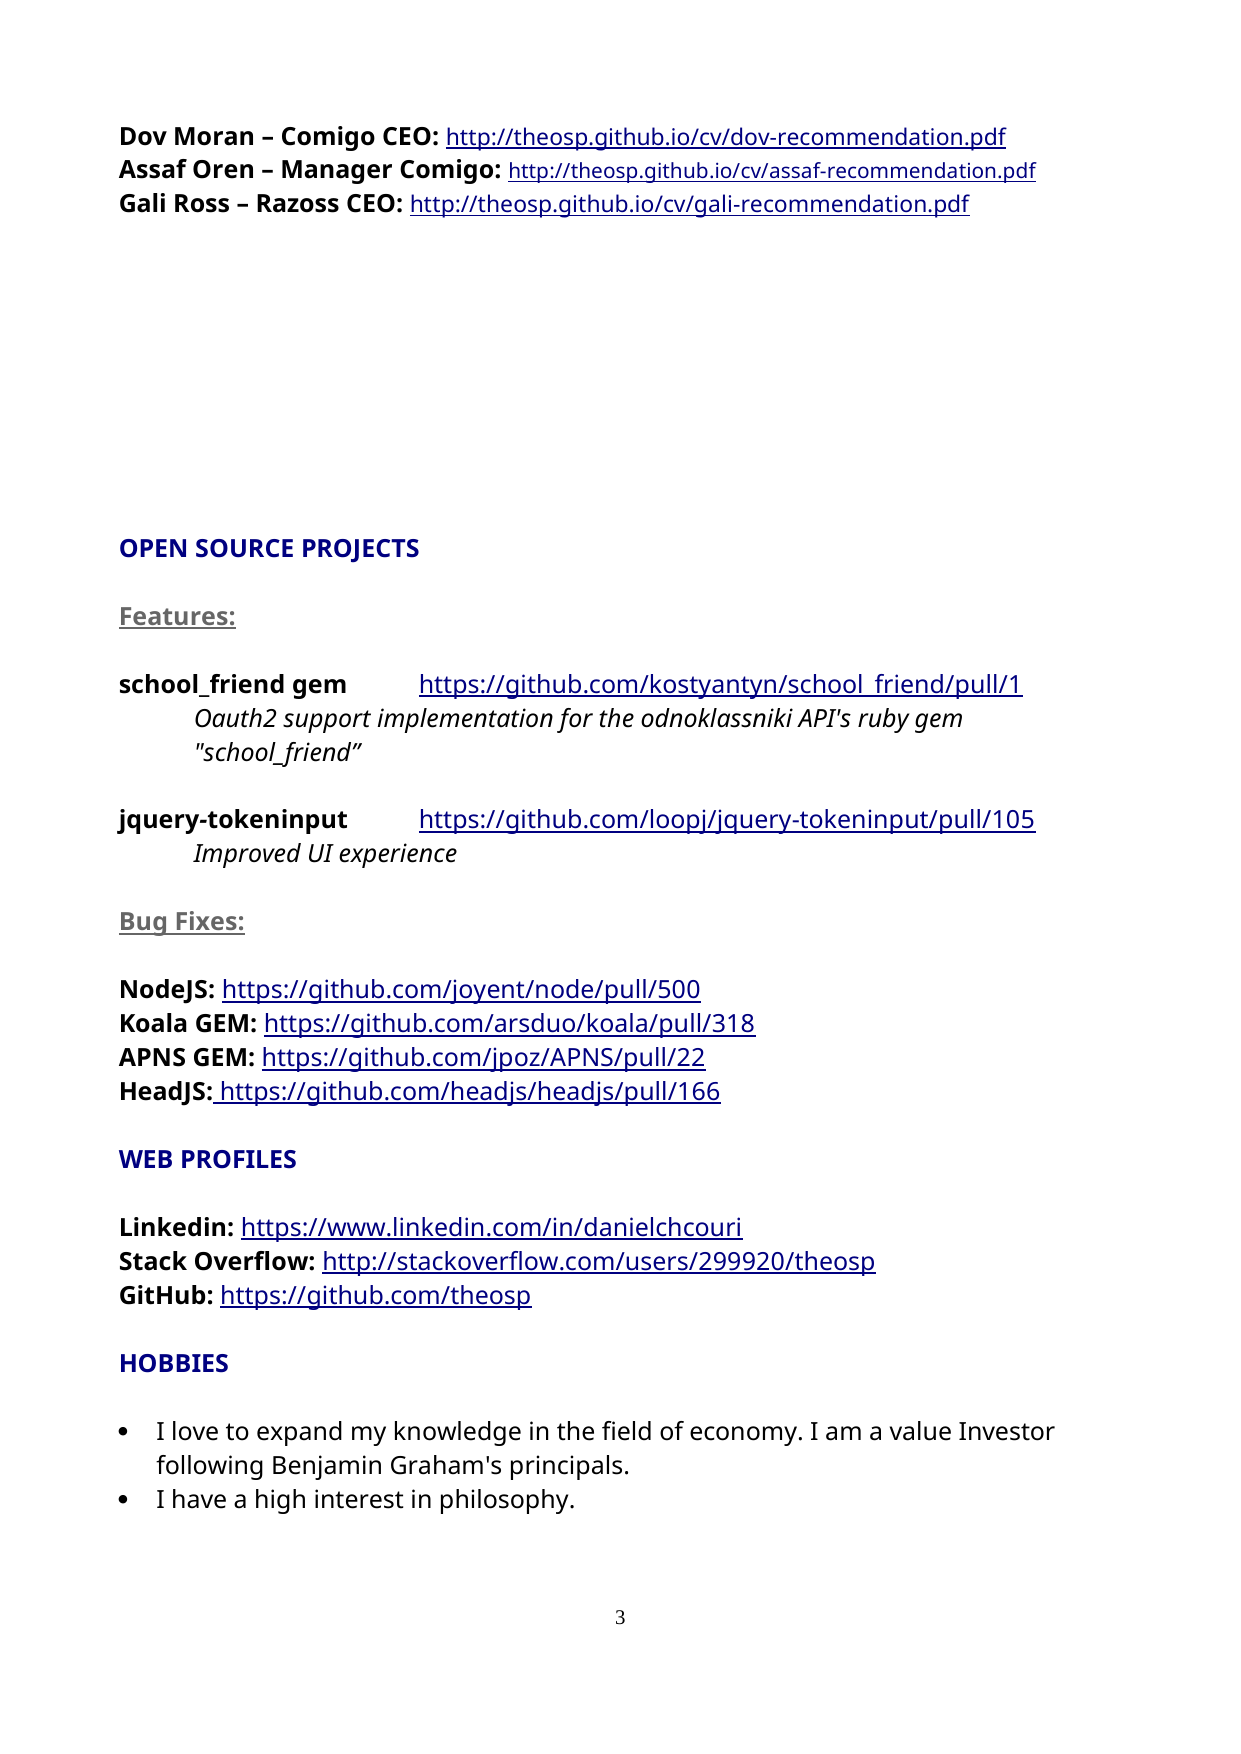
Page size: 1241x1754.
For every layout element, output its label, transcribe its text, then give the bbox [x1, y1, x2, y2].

text Features: [118, 599, 1122, 633]
subtitle jquery-tokeninput https://github.com/loopj/jquery-tokeninput/pull/105 [118, 802, 1122, 836]
subtitle school_friend gem https://github.com/kostyantyn/school_friend/pull/1 [118, 667, 1122, 701]
subtitle Dov Moran – Comigo CEO: http://theosp.github.io/cv/dov-recommendation.pdf [118, 118, 1122, 152]
text HOBBIES [118, 1346, 1122, 1380]
list I love to expand my knowledge in the field of economy. I am a value Investor following Benjamin Graham's principals. [118, 1414, 1122, 1482]
subtitle Improved UI experience [118, 836, 1122, 870]
text GitHub: https://github.com/theosp [118, 1278, 1122, 1312]
text Linkedin: https://www.linkedin.com/in/danielchcouri [118, 1210, 1122, 1244]
subtitle Koala GEM: https://github.com/arsduo/koala/pull/318 [118, 1006, 1122, 1040]
text WEB PROFILES [118, 1142, 1122, 1176]
subtitle Gali Ross – Razoss CEO: http://theosp.github.io/cv/gali-recommendation.pdf [118, 186, 1122, 220]
text Stack Overflow: http://stackoverflow.com/users/299920/theosp [118, 1244, 1122, 1278]
subtitle Assaf Oren – Manager Comigo: http://theosp.github.io/cv/assaf-recommendation.pdf [118, 152, 1122, 186]
list I have a high interest in philosophy. [118, 1482, 1122, 1516]
text Bug Fixes: [118, 904, 1122, 938]
subtitle NodeJS: https://github.com/joyent/node/pull/500 [118, 972, 1122, 1006]
subtitle OPEN SOURCE PROJECTS [118, 531, 1122, 565]
subtitle HeadJS: https://github.com/headjs/headjs/pull/166 [118, 1074, 1122, 1108]
subtitle APNS GEM: https://github.com/jpoz/APNS/pull/22 [118, 1040, 1122, 1074]
subtitle Oauth2 support implementation for the odnoklassniki API's ruby gem "school_friend” [118, 701, 1122, 768]
